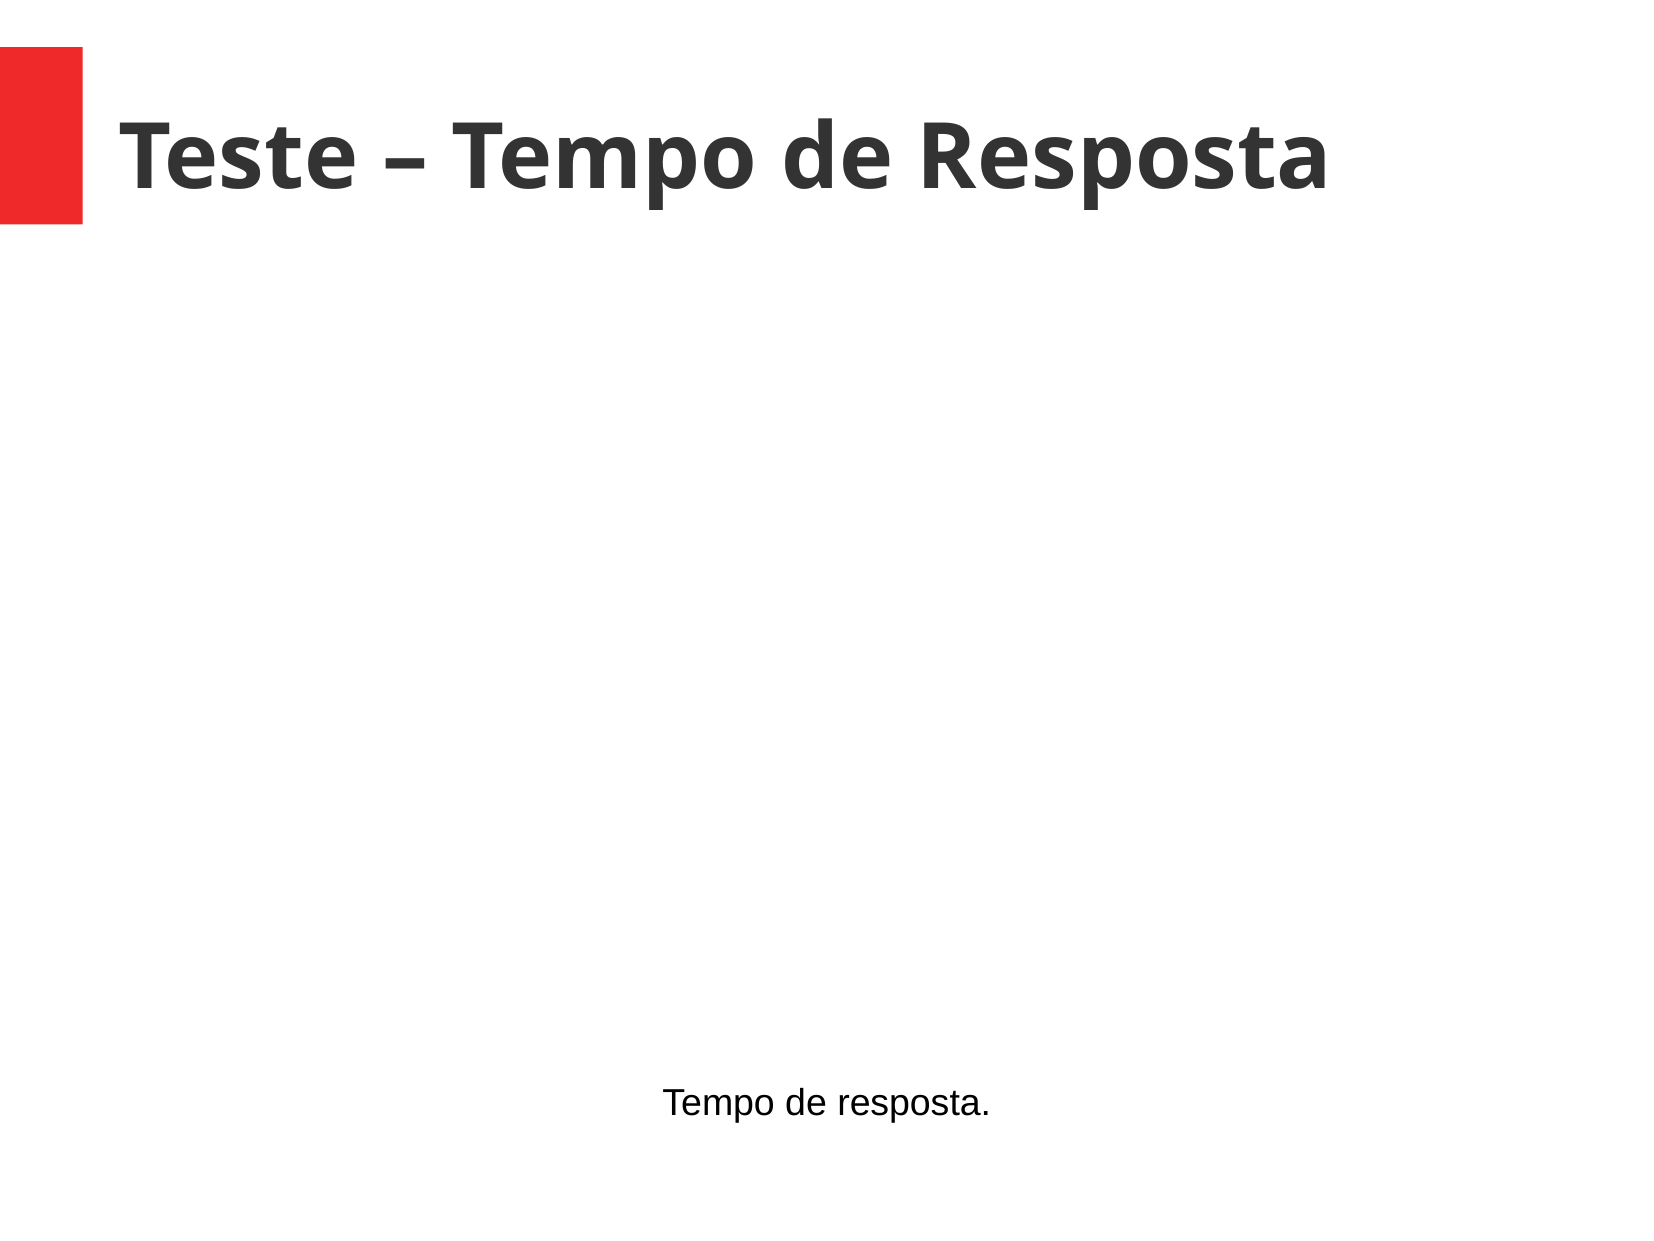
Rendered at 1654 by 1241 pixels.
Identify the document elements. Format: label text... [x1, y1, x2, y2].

title Teste – Tempo de Resposta [118, 49, 1571, 257]
text_box Tempo de resposta. [118, 1073, 1536, 1131]
